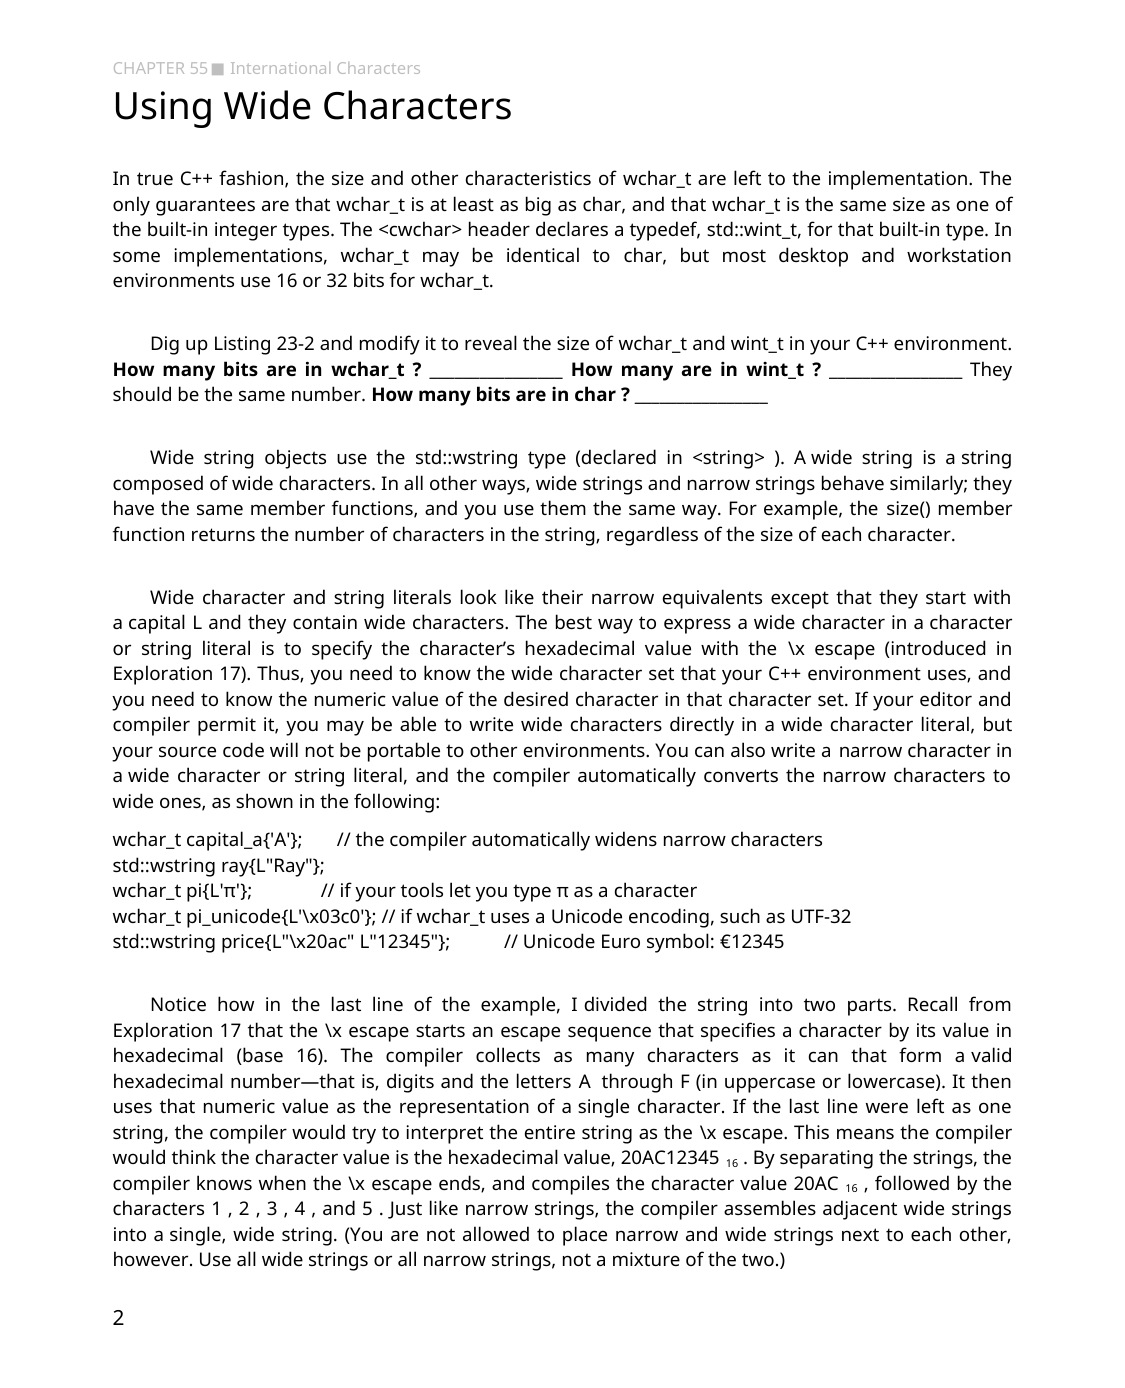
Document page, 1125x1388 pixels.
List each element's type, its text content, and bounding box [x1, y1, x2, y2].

text wchar_t capital_a{'A'}; // the compiler automatically widens narrow characters [112, 826, 1012, 852]
text Wide string objects use the std::wstring type (declared in <string> ). A wide string is a string composed of wide characters. In all other ways, wide strings and narrow strings behave similarly; they have the same member functions, and you use them the same way. For example, the size() member function returns the number of characters in the string, regardless of the size of each character. [112, 444, 1012, 547]
text wchar_t pi_unicode{L'\x03c0'}; // if wchar_t uses a Unicode encoding, such as UTF-32 [112, 903, 1012, 928]
text std::wstring price{L"\x20ac" L"12345"}; // Unicode Euro symbol: €12345 [112, 928, 1012, 954]
text std::wstring ray{L"Ray"}; [112, 852, 1012, 877]
subtitle Using Wide Characters [112, 79, 1012, 130]
text Dig up Listing 23-2 and modify it to reveal the size of wchar_t and wint_t in your C++ environment. How many bits are in wchar_t ? ________________ How many are in wint_t ? ________________ They should be the same number. How many bits are in char ? ________________ [112, 331, 1012, 407]
text Notice how in the last line of the example, I divided the string into two parts. Recall from Exploration 17 that the \x escape starts an escape sequence that specifies a character by its value in hexadecimal (base 16). The compiler collects as many characters as it can that form a valid hexadecimal number—that is, digits and the letters A through F (in uppercase or lowercase). It then uses that numeric value as the representation of a single character. If the last line were left as one string, the compiler would try to interpret the entire string as the \x escape. This means the compiler would think the character value is the hexadecimal value, 20AC12345 16 . By separating the strings, the compiler knows when the \x escape ends, and compiles the character value 20AC 16 , followed by the characters 1 , 2 , 3 , 4 , and 5 . Just like narrow strings, the compiler assembles adjacent wide strings into a single, wide string. (You are not allowed to place narrow and wide strings next to each other, however. Use all wide strings or all narrow strings, not a mixture of the two.) [112, 991, 1012, 1272]
text In true C++ fashion, the size and other characteristics of wchar_t are left to the implementation. The only guarantees are that wchar_t is at least as big as char, and that wchar_t is the same size as one of the built-in integer types. The <cwchar> header declares a typedef, std::wint_t, for that built-in type. In some implementations, wchar_t may be identical to char, but most desktop and workstation environments use 16 or 32 bits for wchar_t. [112, 165, 1012, 293]
text wchar_t pi{L'π'}; // if your tools let you type π as a character [112, 877, 1012, 903]
text Wide character and string literals look like their narrow equivalents except that they start with a capital L and they contain wide characters. The best way to express a wide character in a character or string literal is to specify the character’s hexadecimal value with the \x escape (introduced in Exploration 17). Thus, you need to know the wide character set that your C++ environment uses, and you need to know the numeric value of the desired character in that character set. If your editor and compiler permit it, you may be able to write wide characters directly in a wide character literal, but your source code will not be portable to other environments. You can also write a narrow character in a wide character or string literal, and the compiler automatically converts the narrow characters to wide ones, as shown in the following: [112, 584, 1012, 814]
